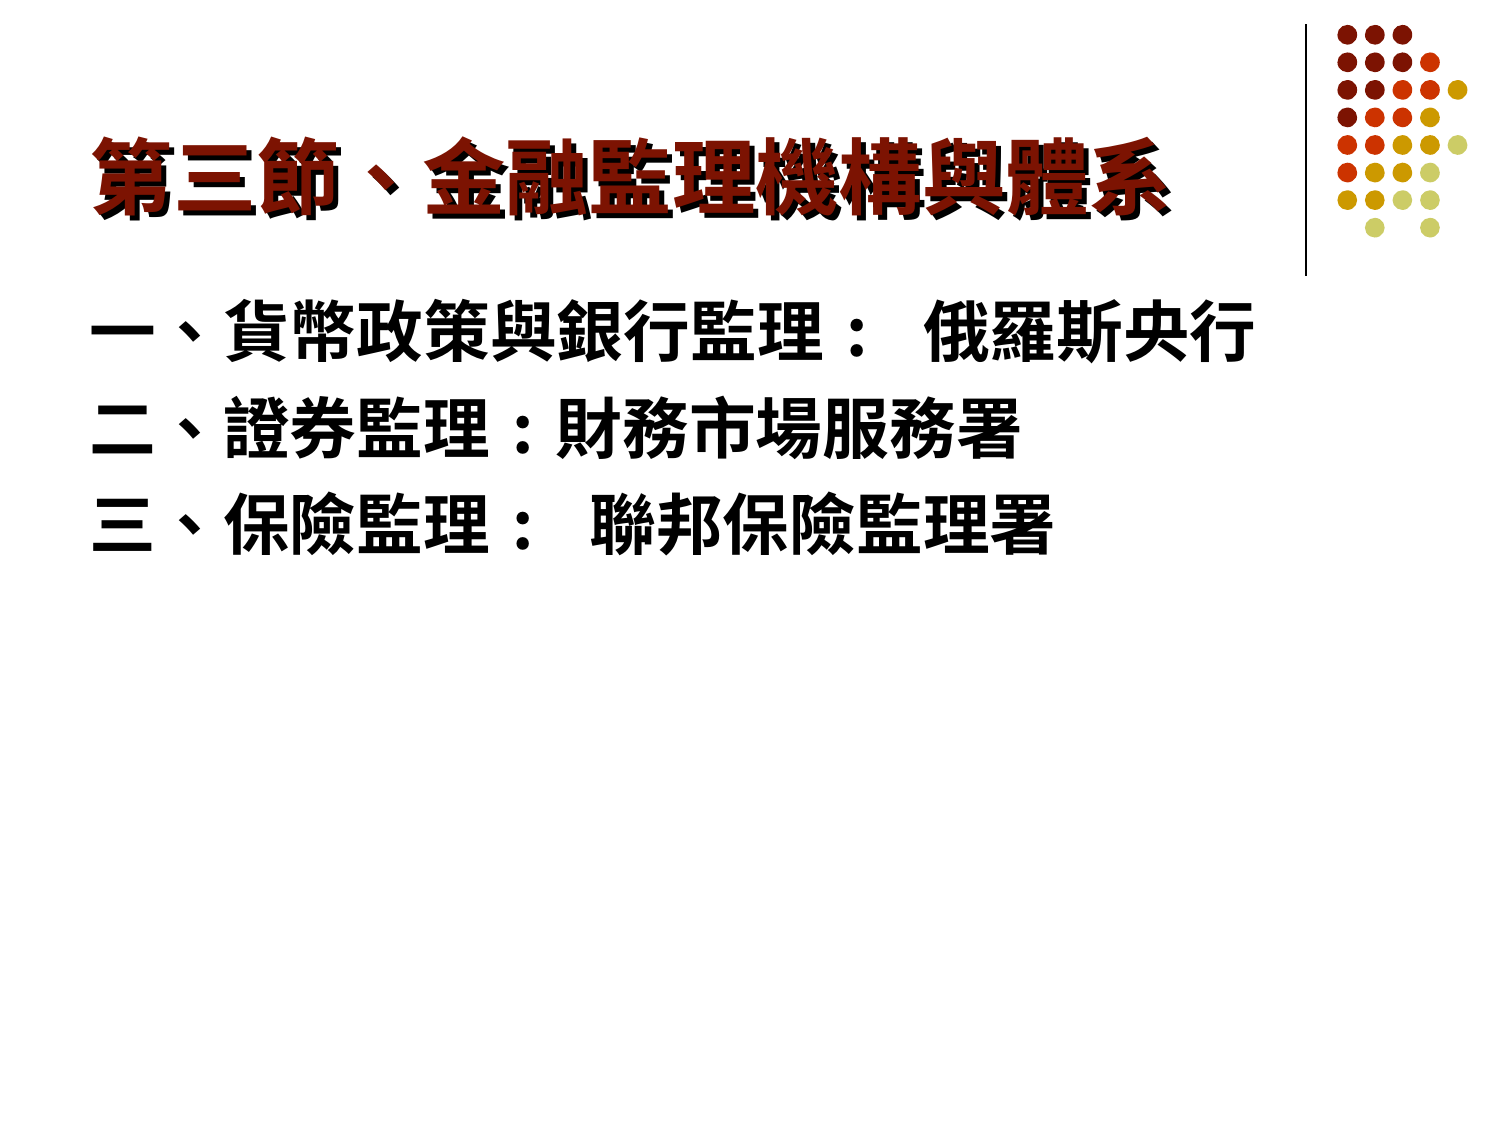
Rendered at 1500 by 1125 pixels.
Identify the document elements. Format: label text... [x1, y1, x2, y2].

list 一、貨幣政策與銀行監理: 俄羅斯央行 二、證券監理:財務市場服務署 三、保險監理: 聯邦保險監理署 [75, 282, 1426, 1006]
title 第三節、金融監理機構與體系 [74, 20, 1313, 233]
